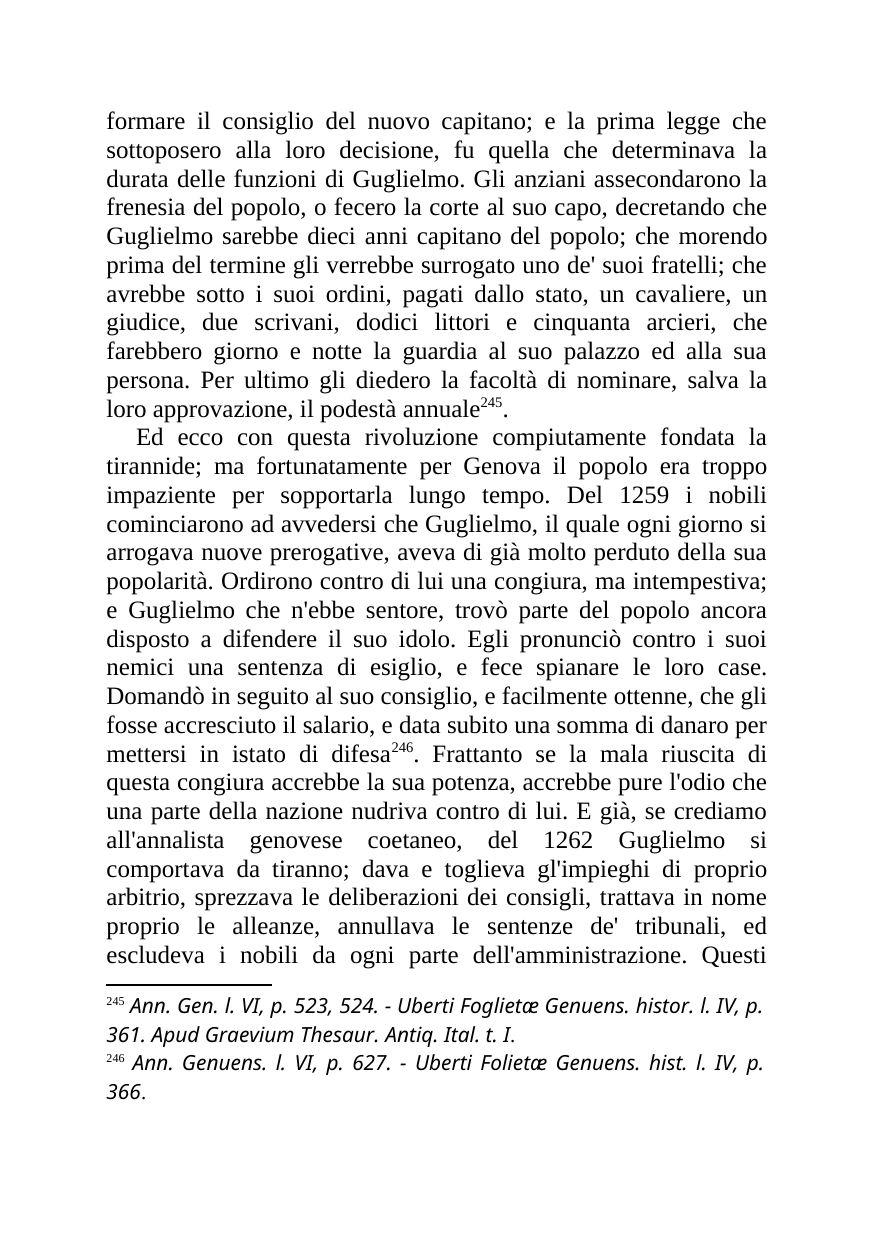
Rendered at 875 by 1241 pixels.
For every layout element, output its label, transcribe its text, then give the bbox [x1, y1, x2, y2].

text formare il consiglio del nuovo capitano; e la prima legge che sottoposero alla loro decisione, fu quella che determinava la durata delle funzioni di Guglielmo. Gli anziani assecondarono la frenesia del popolo, o fecero la corte al suo capo, decretando che Guglielmo sarebbe dieci anni capitano del popolo; che morendo prima del termine gli verrebbe surrogato uno de' suoi fratelli; che avrebbe sotto i suoi ordini, pagati dallo stato, un cavaliere, un giudice, due scrivani, dodici littori e cinquanta arcieri, che farebbero giorno e notte la guardia al suo palazzo ed alla sua persona. Per ultimo gli diedero la facoltà di nominare, salva la loro approvazione, il podestà annuale. [106, 106, 768, 422]
text Ann. Genuens. l. VI, p. 627. - Uberti Folietæ Genuens. hist. l. IV, p. 366. [106, 1048, 768, 1105]
text Ann. Gen. l. VI, p. 523, 524. - Uberti Foglietæ Genuens. histor. l. IV, p. 361. Apud Graevium Thesaur. Antiq. Ital. t. I. [106, 991, 768, 1048]
text Ed ecco con questa rivoluzione compiutamente fondata la tirannide; ma fortunatamente per Genova il popolo era troppo impaziente per sopportarla lungo tempo. Del 1259 i nobili cominciarono ad avvedersi che Guglielmo, il quale ogni giorno si arrogava nuove prerogative, aveva di già molto perduto della sua popolarità. Ordirono contro di lui una congiura, ma intempestiva; e Guglielmo che n'ebbe sentore, trovò parte del popolo ancora disposto a difendere il suo idolo. Egli pronunciò contro i suoi nemici una sentenza di esiglio, e fece spianare le loro case. Domandò in seguito al suo consiglio, e facilmente ottenne, che gli fosse accresciuto il salario, e data subito una somma di danaro per mettersi in istato di difesa. Frattanto se la mala riuscita di questa congiura accrebbe la sua potenza, accrebbe pure l'odio che una parte della nazione nudriva contro di lui. E già, se crediamo all'annalista genovese coetaneo, del 1262 Guglielmo si comportava da tiranno; dava e toglieva gl'impieghi di proprio arbitrio, sprezzava le deliberazioni dei consigli, trattava in nome proprio le alleanze, annullava le sentenze de' tribunali, ed escludeva i nobili da ogni parte dell'amministrazione. Questi [106, 422, 768, 969]
